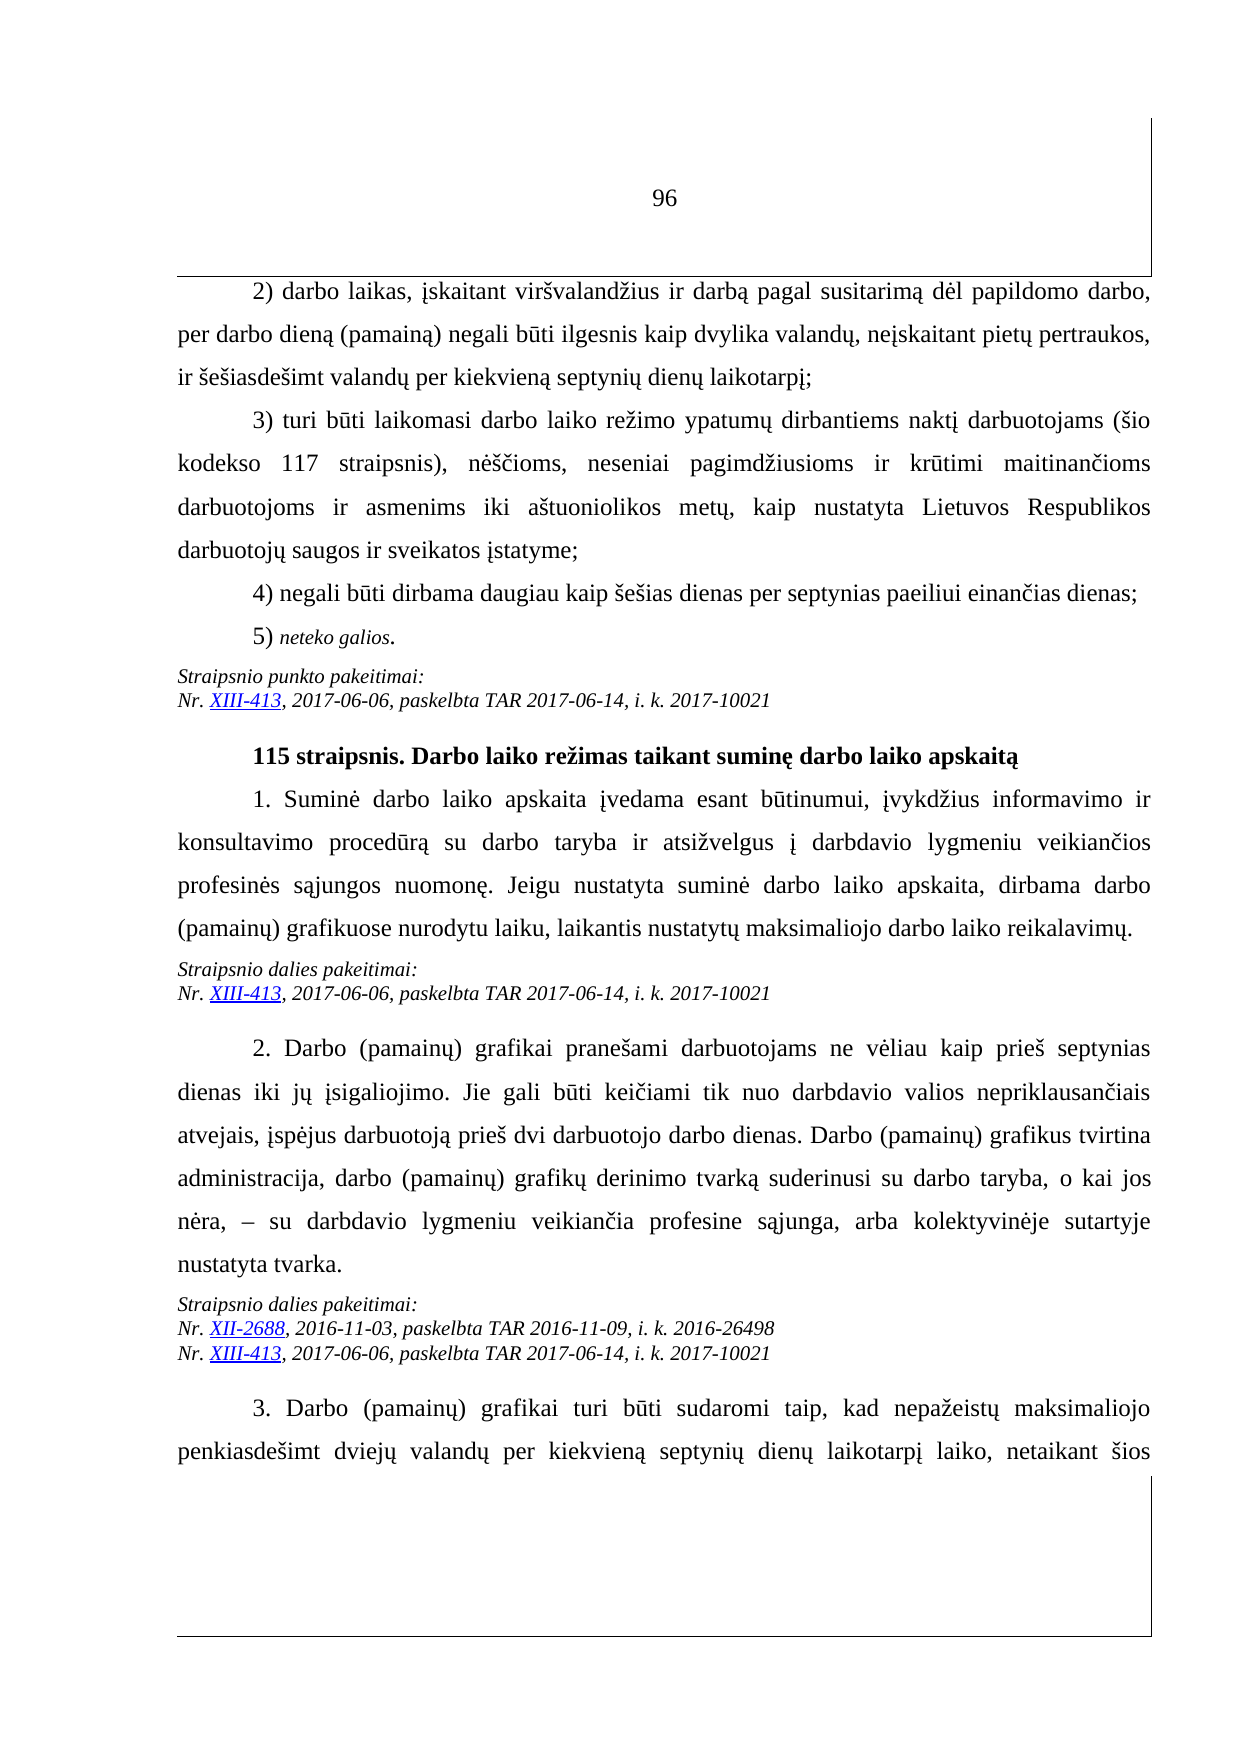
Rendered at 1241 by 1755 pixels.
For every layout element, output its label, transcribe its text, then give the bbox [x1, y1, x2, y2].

text Straipsnio dalies pakeitimai: [177, 957, 1152, 981]
text Nr. XIII-413, 2017-06-06, paskelbta TAR 2017-06-14, i. k. 2017-10021 [177, 1340, 1152, 1364]
text 3) turi būti laikomasi darbo laiko režimo ypatumų dirbantiems naktį darbuotojams (šio kodekso 117 straipsnis), nėščioms, neseniai pagimdžiusioms ir krūtimi maitinančioms darbuotojoms ir asmenims iki aštuoniolikos metų, kaip nustatyta Lietuvos Respublikos darbuotojų saugos ir sveikatos įstatyme; [177, 405, 1152, 563]
text 4) negali būti dirbama daugiau kaip šešias dienas per septynias paeiliui einančias dienas; [177, 578, 1152, 607]
text 1. Suminė darbo laiko apskaita įvedama esant būtinumui, įvykdžius informavimo ir konsultavimo procedūrą su darbo taryba ir atsižvelgus į darbdavio lygmeniu veikiančios profesinės sąjungos nuomonę. Jeigu nustatyta suminė darbo laiko apskaita, dirbama darbo (pamainų) grafikuose nurodytu laiku, laikantis nustatytų maksimaliojo darbo laiko reikalavimų. [177, 784, 1152, 942]
text Nr. XIII-413, 2017-06-06, paskelbta TAR 2017-06-14, i. k. 2017-10021 [177, 981, 1152, 1005]
text 5) neteko galios. [177, 621, 1152, 650]
text 2. Darbo (pamainų) grafikai pranešami darbuotojams ne vėliau kaip prieš septynias dienas iki jų įsigaliojimo. Jie gali būti keičiami tik nuo darbdavio valios nepriklausančiais atvejais, įspėjus darbuotoją prieš dvi darbuotojo darbo dienas. Darbo (pamainų) grafikus tvirtina administracija, darbo (pamainų) grafikų derinimo tvarką suderinusi su darbo taryba, o kai jos nėra, – su darbdavio lygmeniu veikiančia profesine sąjunga, arba kolektyvinėje sutartyje nustatyta tvarka. [177, 1033, 1152, 1278]
subtitle 115 straipsnis. Darbo laiko režimas taikant suminę darbo laiko apskaitą [177, 741, 1152, 770]
text Nr. XII-2688, 2016-11-03, paskelbta TAR 2016-11-09, i. k. 2016-26498 [177, 1316, 1152, 1340]
text Straipsnio dalies pakeitimai: [177, 1292, 1152, 1316]
text 2) darbo laikas, įskaitant viršvalandžius ir darbą pagal susitarimą dėl papildomo darbo, per darbo dieną (pamainą) negali būti ilgesnis kaip dvylika valandų, neįskaitant pietų pertraukos, ir šešiasdešimt valandų per kiekvieną septynių dienų laikotarpį; [177, 276, 1152, 391]
text Straipsnio punkto pakeitimai: [177, 664, 1152, 688]
text Nr. XIII-413, 2017-06-06, paskelbta TAR 2017-06-14, i. k. 2017-10021 [177, 688, 1152, 712]
text 3. Darbo (pamainų) grafikai turi būti sudaromi taip, kad nepažeistų maksimaliojo penkiasdešimt dviejų valandų per kiekvieną septynių dienų laikotarpį laiko, netaikant šios [177, 1393, 1152, 1465]
